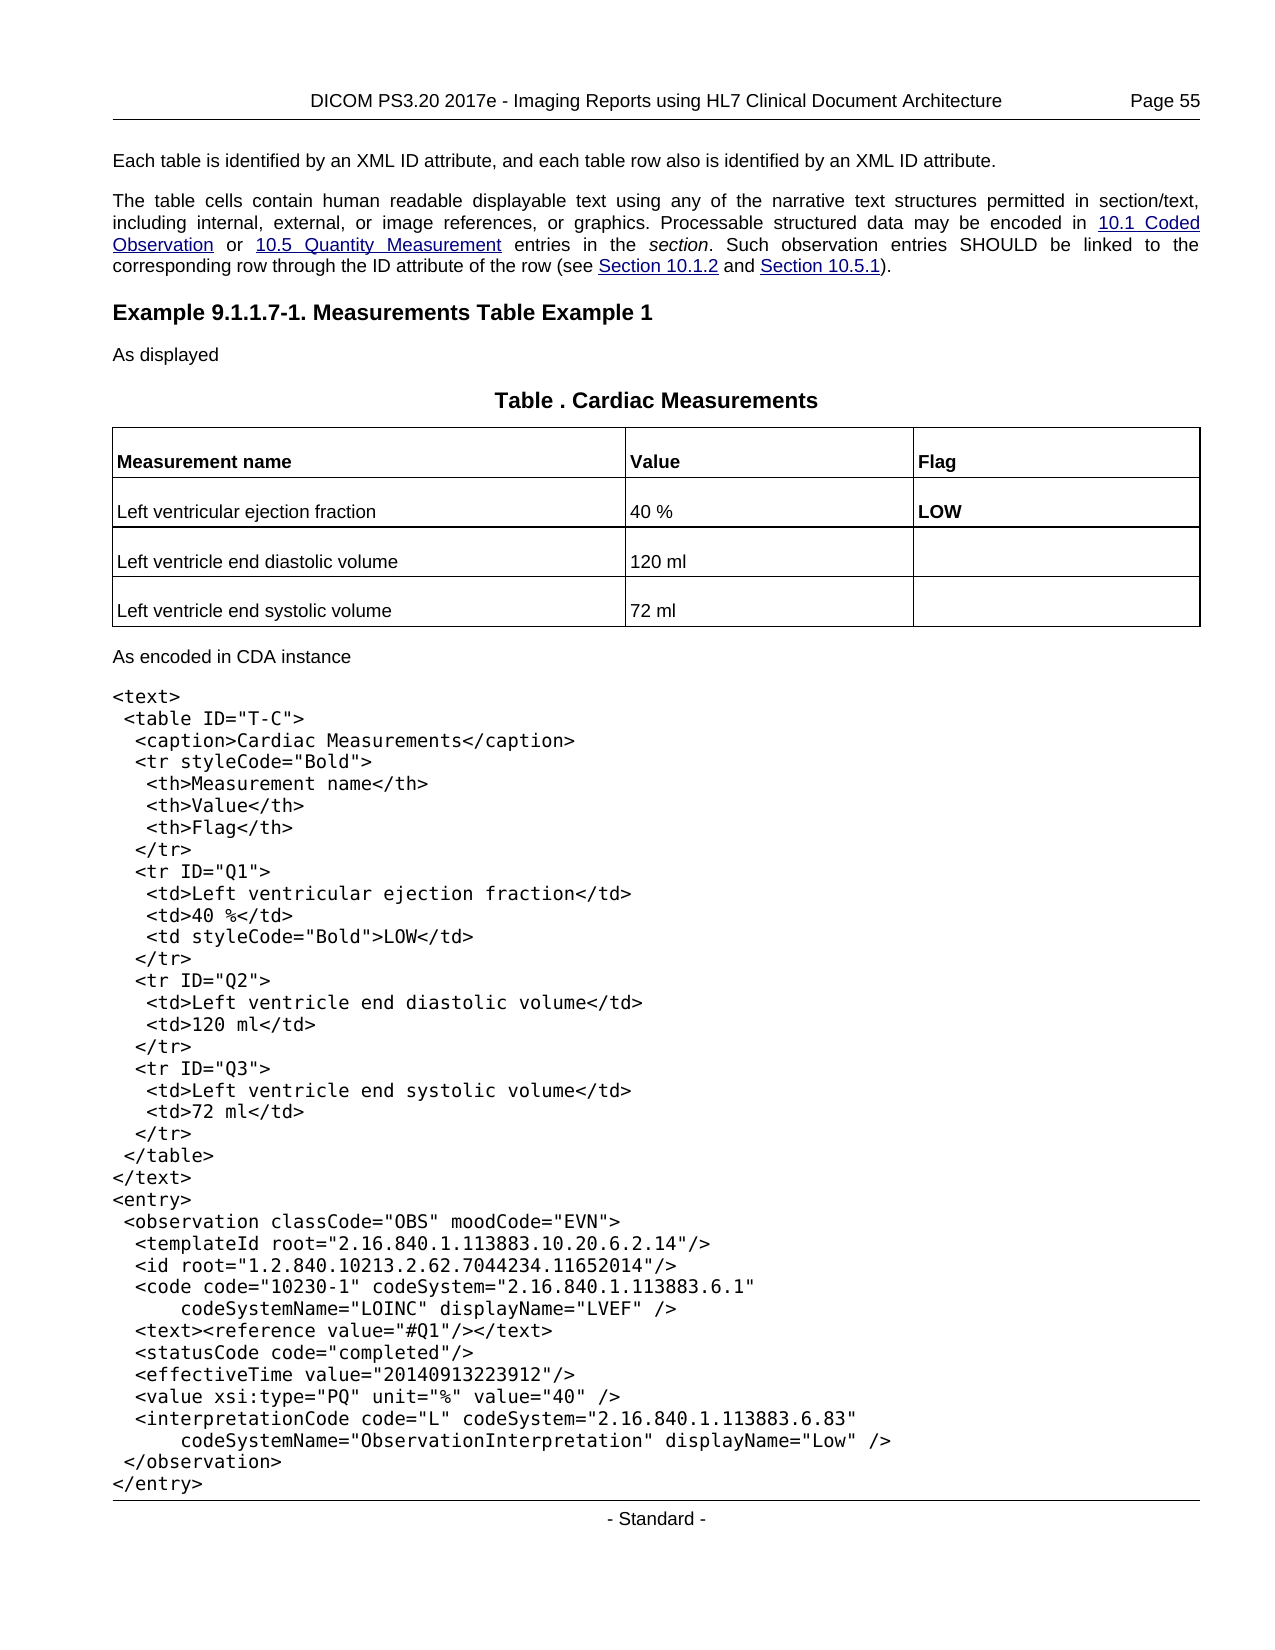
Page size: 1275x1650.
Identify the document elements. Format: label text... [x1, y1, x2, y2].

text As displayed [112, 344, 1200, 365]
text Table . Cardiac Measurements [112, 388, 1200, 413]
text As encoded in CDA instance [112, 646, 1200, 667]
text The table cells contain human readable displayable text using any of the narrative text structures permitted in section/text, including internal, external, or image references, or graphics. Processable structured data may be encoded in 10.1 Coded Observation or 10.5 Quantity Measurement entries in the section. Such observation entries SHOULD be linked to the corresponding row through the ID attribute of the row (see Section 10.1.2 and Section 10.5.1). [112, 190, 1200, 277]
text <text> <table ID="T-C"> <caption>Cardiac Measurements</caption> <tr styleCode="Bold"> <th>Measurement name</th> <th>Value</th> <th>Flag</th> </tr> <tr ID="Q1"> <td>Left ventricular ejection fraction</td> <td>40 %</td> <td styleCode="Bold">LOW</td> </tr> <tr ID="Q2"> <td>Left ventricle end diastolic volume</td> <td>120 ml</td> </tr> <tr ID="Q3"> <td>Left ventricle end systolic volume</td> <td>72 ml</td> </tr> </table> </text> <entry> <observation classCode="OBS" moodCode="EVN"> <templateId root="2.16.840.1.113883.10.20.6.2.14"/> <id root="1.2.840.10213.2.62.7044234.11652014"/> <code code="10230-1" codeSystem="2.16.840.1.113883.6.1" codeSystemName="LOINC" displayName="LVEF" /> <text><reference value="#Q1"/></text> <statusCode code="completed"/> <effectiveTime value="20140913223912"/> <value xsi:type="PQ" unit="%" value="40" /> <interpretationCode code="L" codeSystem="2.16.840.1.113883.6.83" codeSystemName="ObservationInterpretation" displayName="Low" /> </observation> </entry> [112, 686, 1200, 1495]
table_cell [914, 577, 1199, 626]
table_header Value [626, 428, 913, 477]
text Each table is identified by an XML ID attribute, and each table row also is identified by an XML ID attribute. [112, 150, 1200, 172]
table_cell [914, 528, 1199, 576]
table_cell 120 ml [626, 528, 913, 576]
table_header Measurement name [113, 428, 625, 477]
table_cell LOW [914, 478, 1199, 526]
table_cell Left ventricle end systolic volume [113, 577, 625, 626]
table_cell 40 % [626, 478, 913, 526]
table_cell Left ventricular ejection fraction [113, 478, 625, 526]
table_cell Left ventricle end diastolic volume [113, 528, 625, 576]
text Example 9.1.1.7-1. Measurements Table Example 1 [112, 299, 1200, 325]
table_cell 72 ml [626, 577, 913, 626]
table_header Flag [914, 428, 1199, 477]
